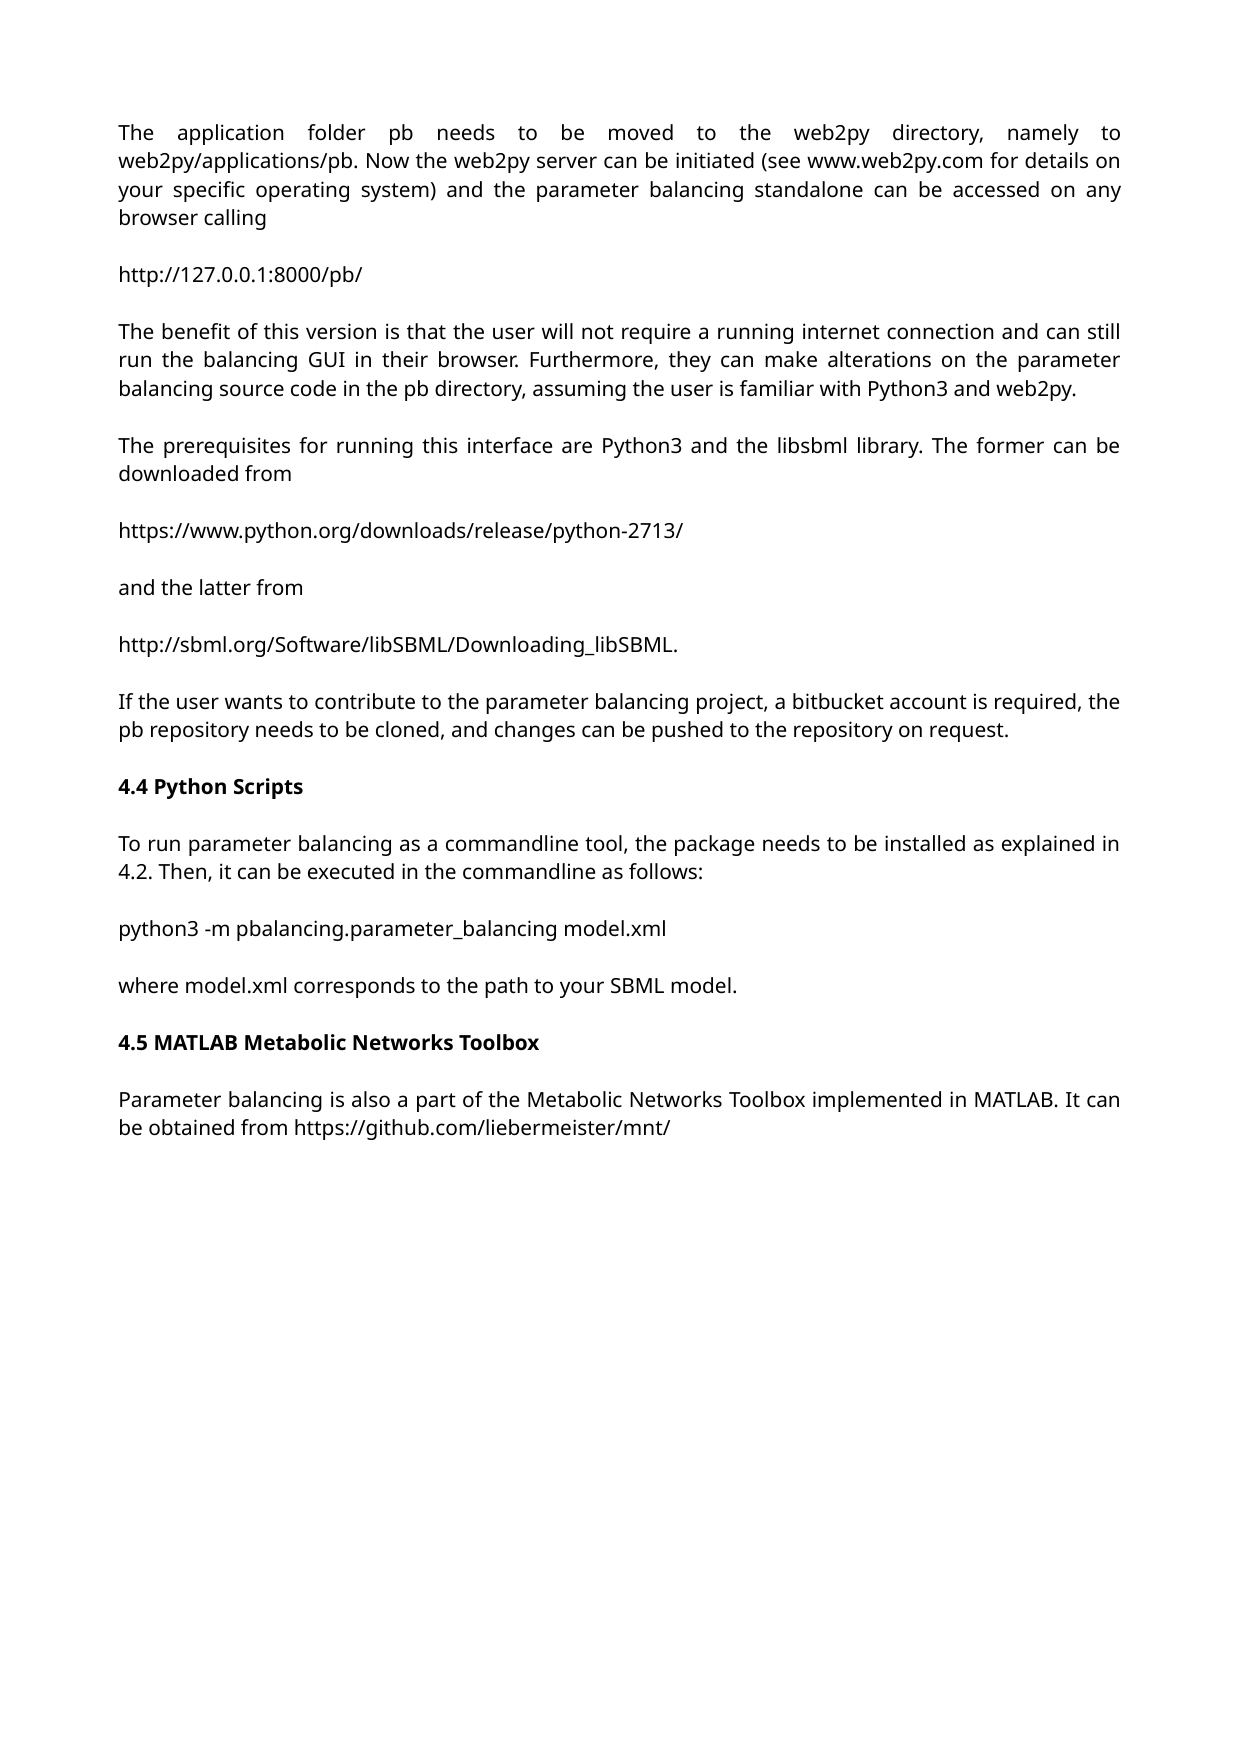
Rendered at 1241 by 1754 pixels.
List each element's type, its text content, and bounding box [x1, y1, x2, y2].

text http://sbml.org/Software/libSBML/Downloading_libSBML. [118, 630, 1122, 658]
text 4.4 Python Scripts [118, 772, 1122, 801]
text http://127.0.0.1:8000/pb/ [118, 260, 1122, 289]
text The benefit of this version is that the user will not require a running internet connection and can still run the balancing GUI in their browser. Furthermore, they can make alterations on the parameter balancing source code in the pb directory, assuming the user is familiar with Python3 and web2py. [118, 317, 1122, 402]
text The prerequisites for running this interface are Python3 and the libsbml library. The former can be downloaded from [118, 431, 1122, 488]
text The application folder pb needs to be moved to the web2py directory, namely to web2py/applications/pb. Now the web2py server can be initiated (see www.web2py.com for details on your specific operating system) and the parameter balancing standalone can be accessed on any browser calling [118, 118, 1122, 232]
text python3 -m pbalancing.parameter_balancing model.xml [118, 914, 1122, 943]
text To run parameter balancing as a commandline tool, the package needs to be installed as explained in 4.2. Then, it can be executed in the commandline as follows: [118, 829, 1122, 886]
text https://www.python.org/downloads/release/python-2713/ [118, 516, 1122, 545]
text 4.5 MATLAB Metabolic Networks Toolbox [118, 1028, 1122, 1057]
text and the latter from [118, 573, 1122, 602]
text Parameter balancing is also a part of the Metabolic Networks Toolbox implemented in MATLAB. It can be obtained from https://github.com/liebermeister/mnt/ [118, 1085, 1122, 1142]
text If the user wants to contribute to the parameter balancing project, a bitbucket account is required, the pb repository needs to be cloned, and changes can be pushed to the repository on request. [118, 687, 1122, 744]
text where model.xml corresponds to the path to your SBML model. [118, 971, 1122, 1000]
